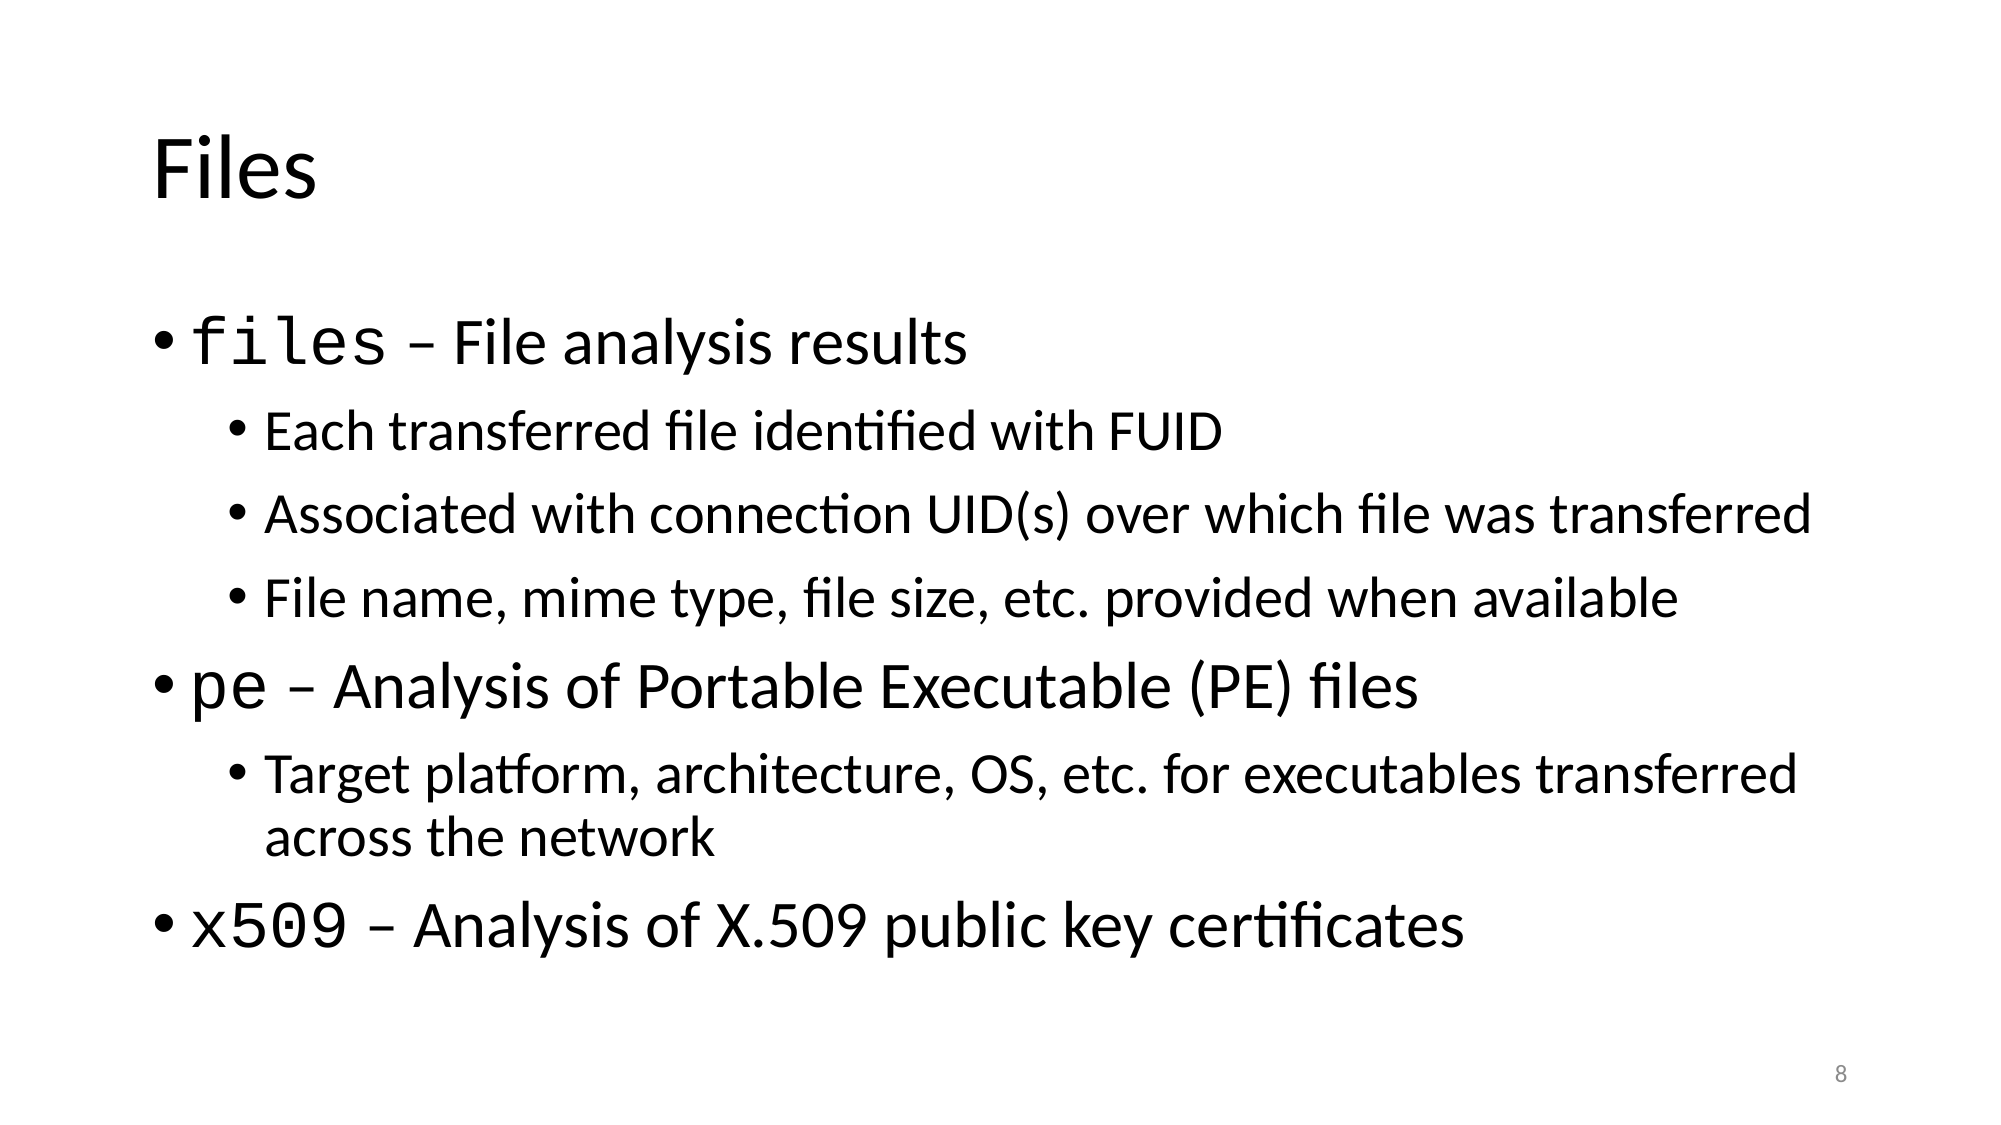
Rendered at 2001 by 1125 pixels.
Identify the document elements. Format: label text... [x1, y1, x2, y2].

list files – File analysis results Each transferred file identified with FUID Associated with connection UID(s) over which file was transferred File name, mime type, file size, etc. provided when available pe – Analysis of Portable Executable (PE) files Target platform, architecture, OS, etc. for executables transferred across the network x509 – Analysis of X.509 public key certificates [137, 299, 1863, 1014]
slide_number [1412, 1042, 1863, 1103]
title Files [137, 59, 1863, 278]
